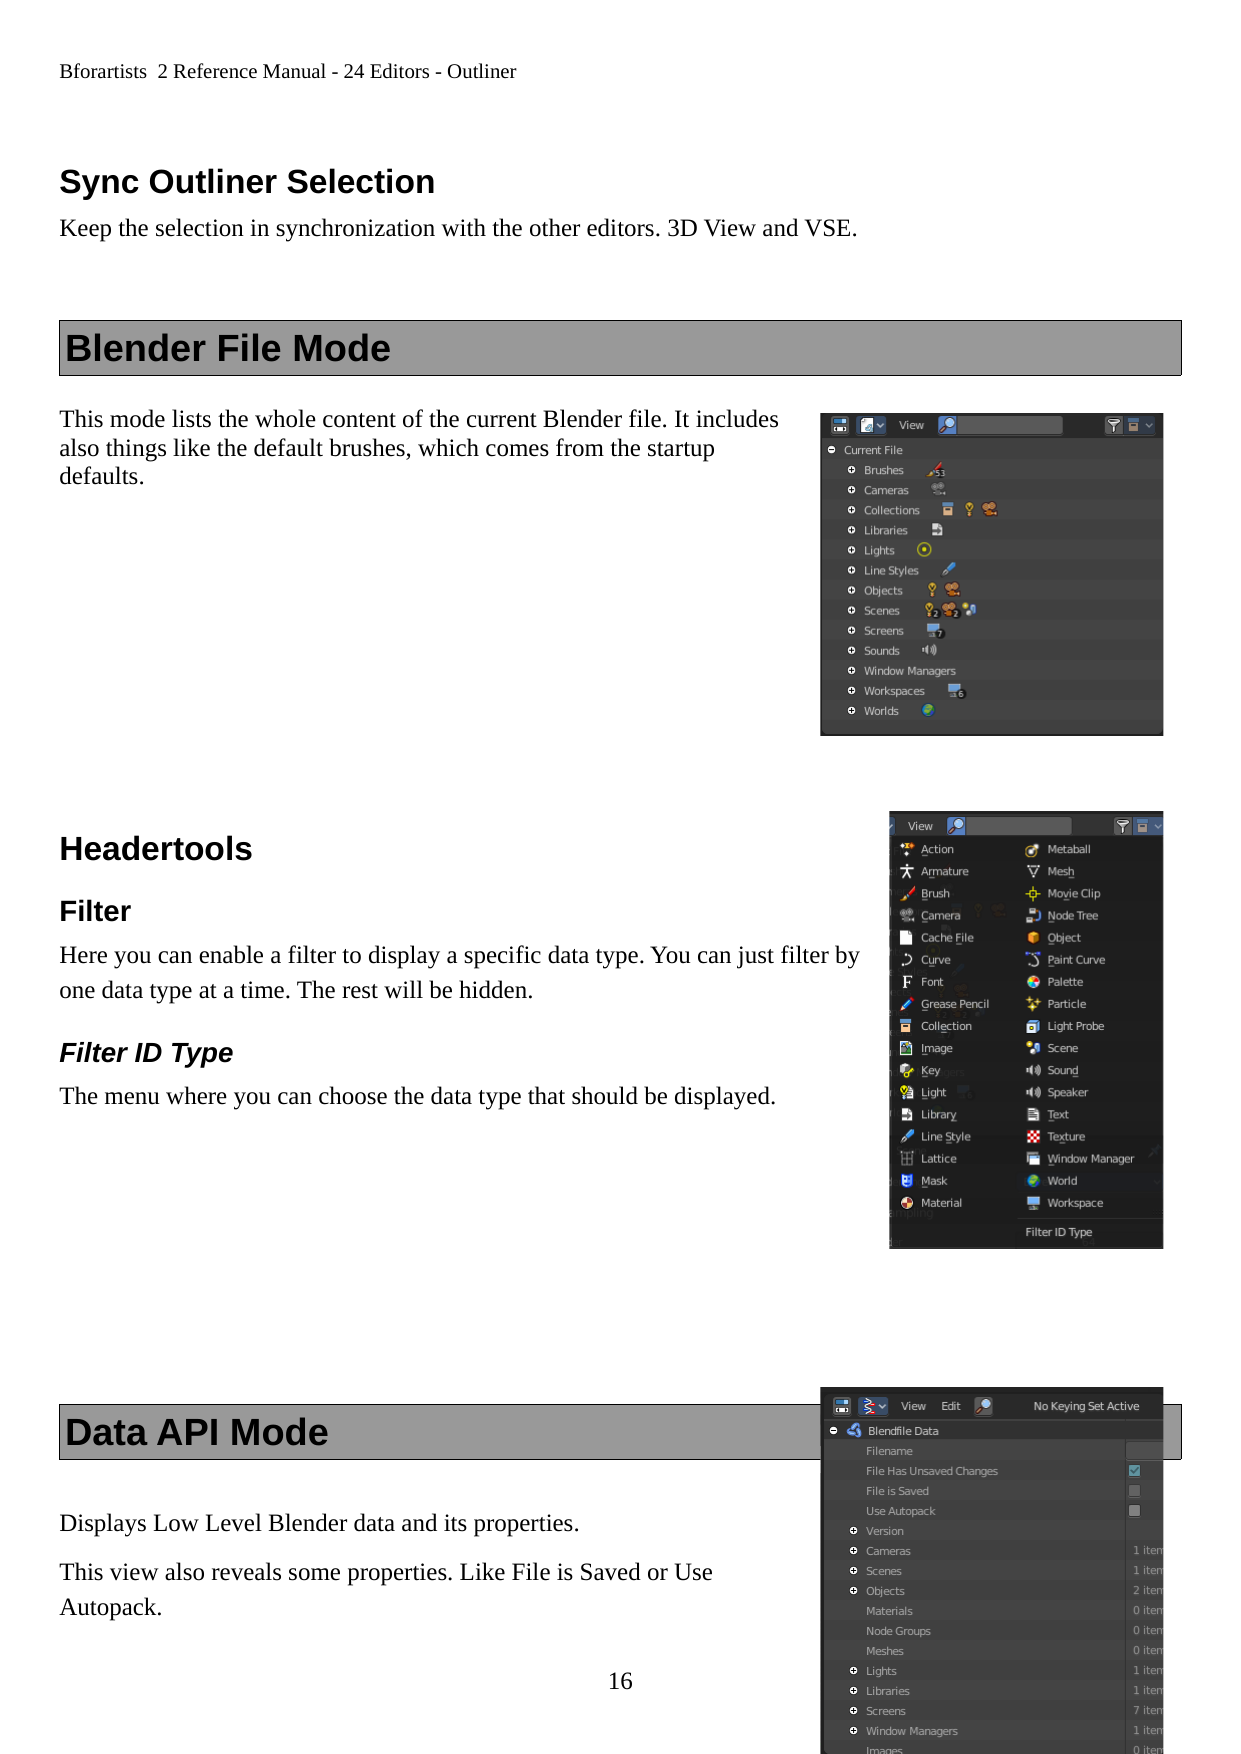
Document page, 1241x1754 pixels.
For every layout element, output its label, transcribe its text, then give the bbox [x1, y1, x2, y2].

table_header [1164, 1405, 1181, 1459]
picture [889, 811, 1164, 1249]
picture [820, 413, 1164, 736]
subtitle [1164, 894, 1181, 928]
subtitle Sync Outliner Selection [59, 162, 1181, 201]
subtitle Headertools [59, 828, 889, 867]
text The menu where you can choose the data type that should be displayed. [59, 1081, 889, 1109]
text This mode lists the whole content of the current Blender file. It includes also things like the default brushes, which comes from the startup defaults. [59, 404, 1181, 490]
subtitle [1164, 1036, 1181, 1068]
subtitle Filter [59, 894, 889, 928]
text Displays Low Level Blender data and its properties. [59, 1508, 820, 1537]
picture [820, 1387, 1164, 1754]
subtitle Filter ID Type [59, 1036, 889, 1068]
text This view also reveals some properties. Like File is Saved or Use Autopack. [59, 1557, 820, 1621]
table_header Blender File Mode [60, 321, 1181, 375]
text Here you can enable a filter to display a specific data type. You can just filter by one data type at a time. The rest will be hidden. [59, 940, 889, 1003]
text Keep the selection in synchronization with the other editors. 3D View and VSE. [59, 213, 1181, 242]
table_header Data API Mode [60, 1405, 820, 1459]
subtitle [1164, 828, 1181, 867]
